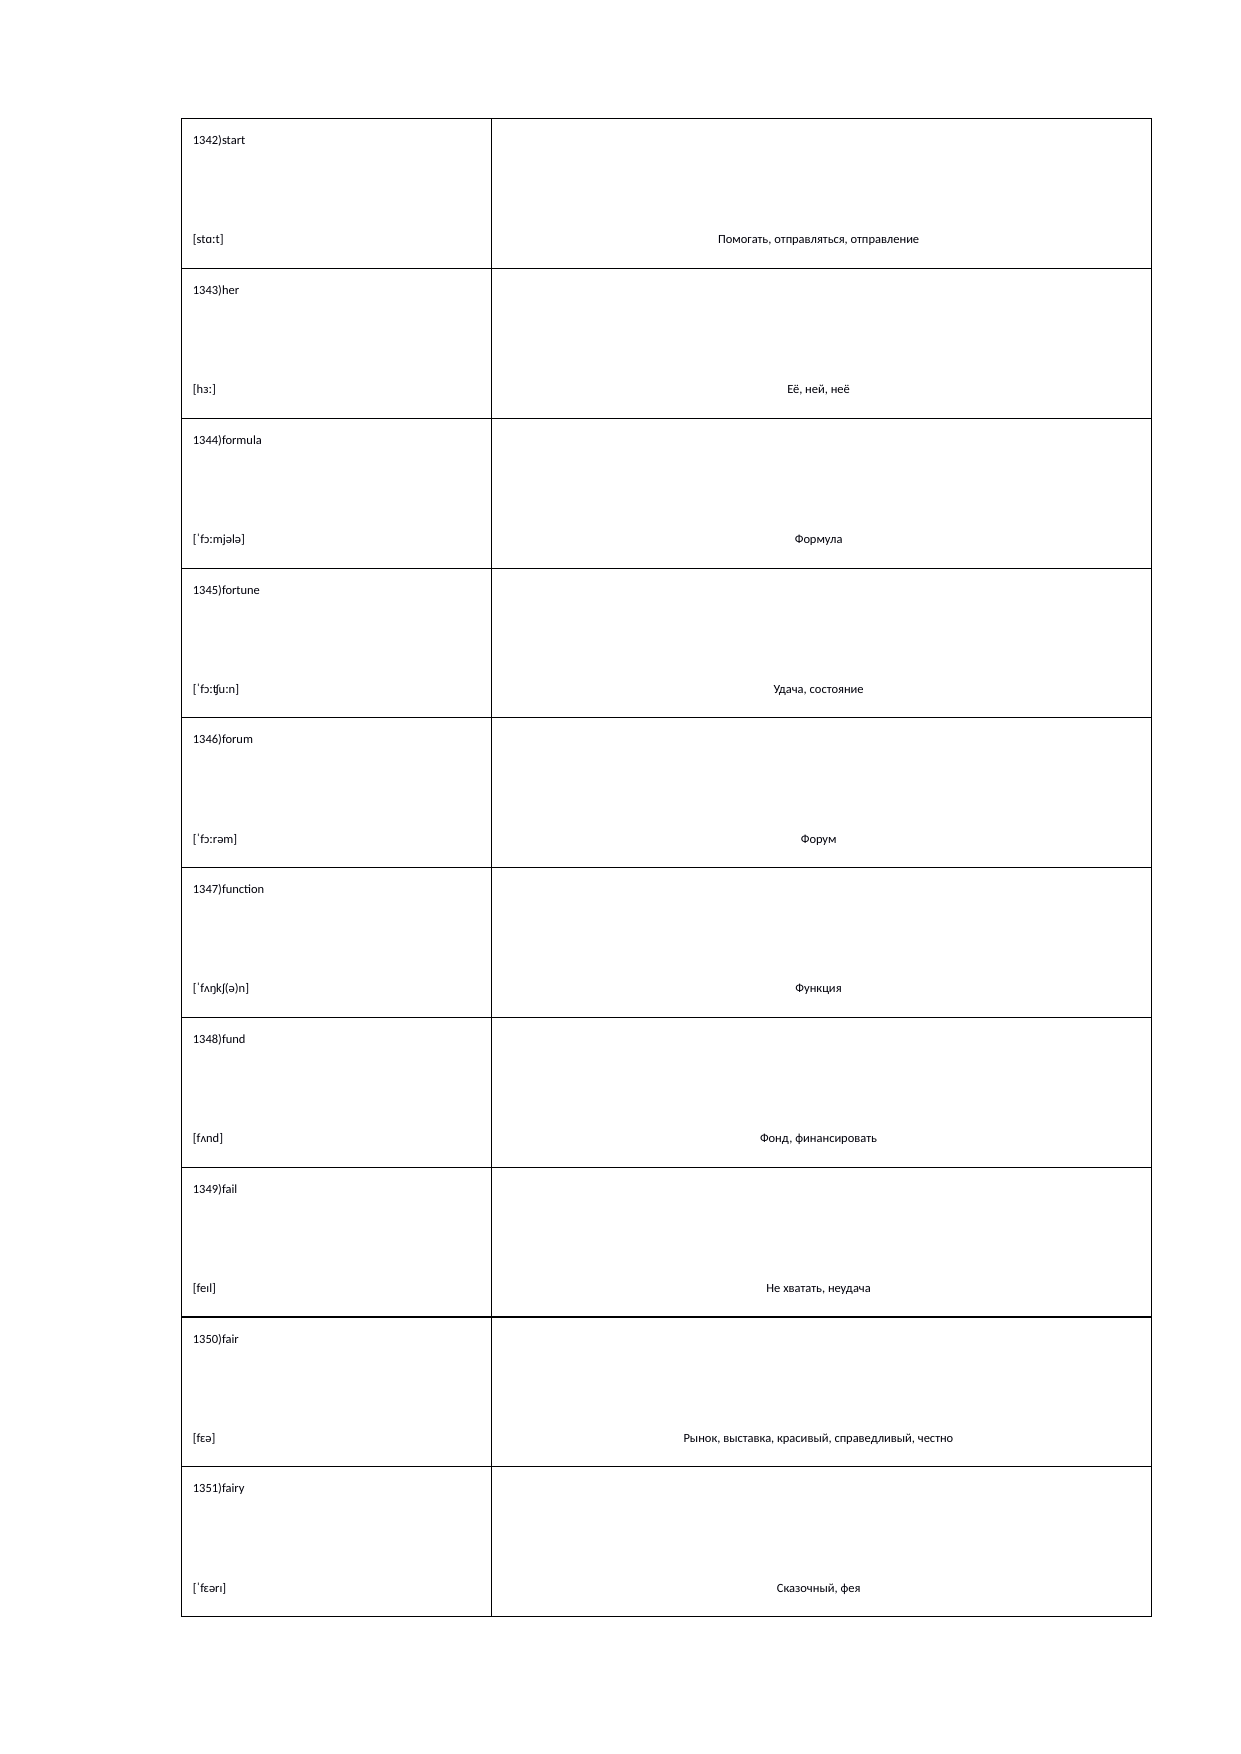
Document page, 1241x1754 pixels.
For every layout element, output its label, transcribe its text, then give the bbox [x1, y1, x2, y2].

table_cell Формула [492, 419, 1151, 567]
table_cell 1349)fail [feɪl] [182, 1168, 491, 1316]
table_cell Рынок, выставка, красивый, справедливый, честно [492, 1318, 1151, 1466]
table_cell 1347)function [ˈfʌŋkʃ(ə)n] [182, 868, 491, 1017]
table_cell Помогать, отправляться, отправление [492, 119, 1151, 268]
table_cell Функция [492, 868, 1151, 1017]
table_cell 1350)fair [fɛə] [182, 1318, 491, 1466]
table_cell 1346)forum [ˈfɔːrəm] [182, 718, 491, 867]
table_cell Её, ней, неё [492, 269, 1151, 418]
table_cell Не хватать, неудача [492, 1168, 1151, 1316]
table_cell Сказочный, фея [492, 1467, 1151, 1616]
table_cell 1345)fortune [ˈfɔːʧuːn] [182, 569, 491, 717]
table_cell Фонд, финансировать [492, 1018, 1151, 1167]
table_cell Удача, состояние [492, 569, 1151, 717]
table_cell 1351)fairy [ˈfɛərɪ] [182, 1467, 491, 1616]
table_cell Форум [492, 718, 1151, 867]
table_cell 1342)start [stɑːt] [182, 119, 491, 268]
table_cell 1348)fund [fʌnd] [182, 1018, 491, 1167]
table_cell 1343)her [hɜː] [182, 269, 491, 418]
table_cell 1344)formula [ˈfɔːmjələ] [182, 419, 491, 567]
